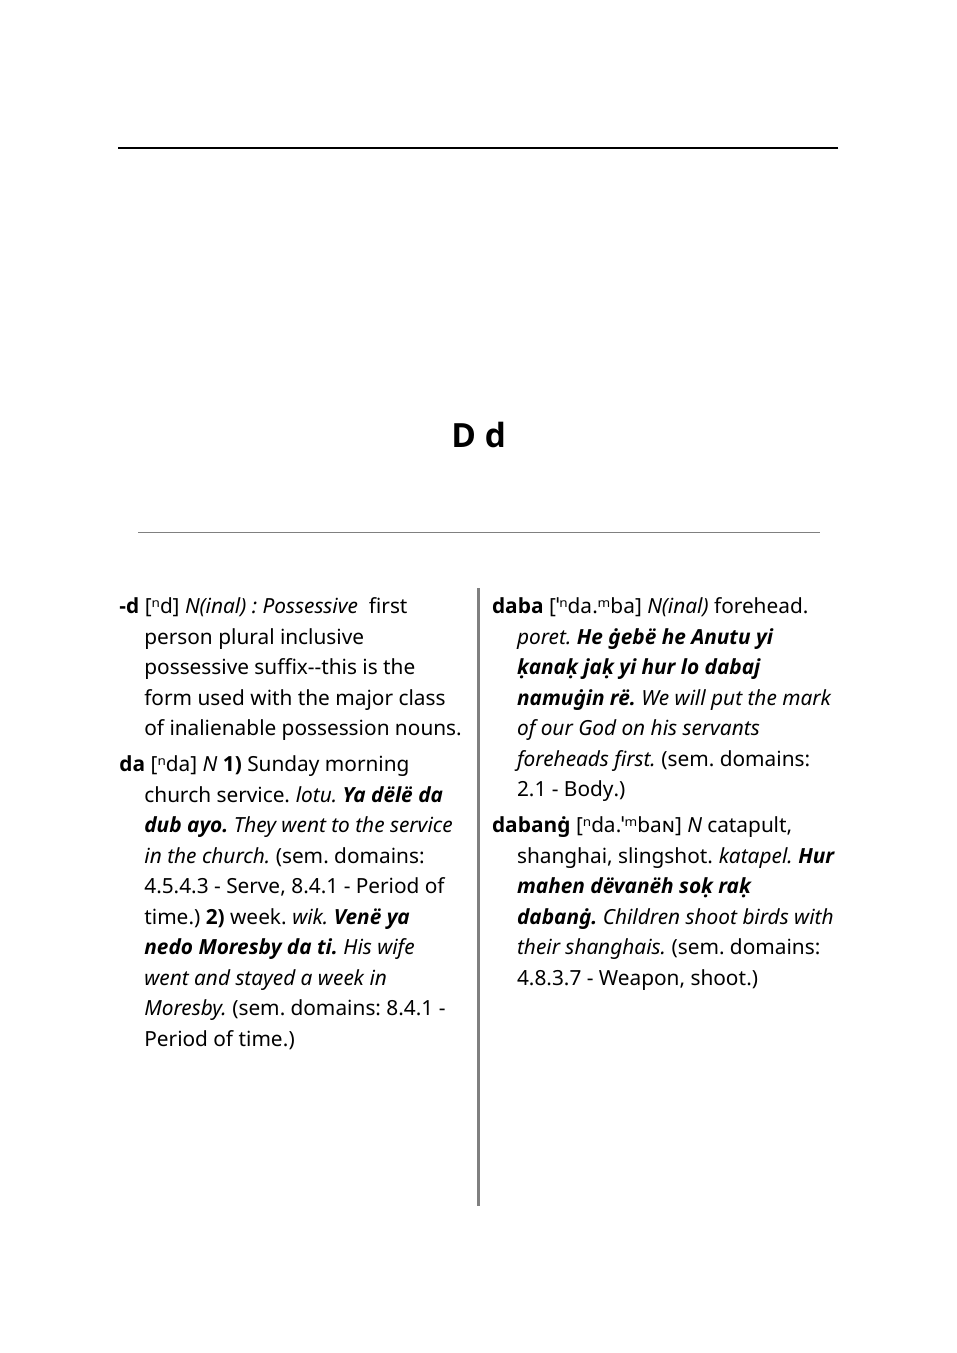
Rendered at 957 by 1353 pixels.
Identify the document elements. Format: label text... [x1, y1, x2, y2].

text da [ⁿda] N 1) Sunday morning church service. lotu. Ya dëlë da dub ayo. They went to the service in the church. (sem. domains: 4.5.4.3 - Serve, 8.4.1 - Period of time.) 2) week. wik. Venë ya nedo Moresby da ti. His wife went and stayed a week in Moresby. (sem. domains: 8.4.1 - Period of time.) [119, 746, 465, 1056]
text -d [ⁿd] N(inal) : Possessive first person plural inclusive possessive suffix--this is the form used with the major class of inalienable possession nouns. [119, 589, 465, 746]
text D d [138, 337, 819, 532]
text dabanġ [ⁿda.ˈᵐbaɴ] N catapult, shanghai, slingshot. katapel. Hur mahen dëvanëh soḳ raḳ dabanġ. Children shoot birds with their shanghais. (sem. domains: 4.8.3.7 - Weapon, shoot.) [492, 807, 837, 995]
text daba [ˈⁿda.ᵐba] N(inal) forehead. poret. He ġebë he Anutu yi ḳanaḳ jaḳ yi hur lo dabaj namuġin rë. We will put the mark of our God on his servants foreheads first. (sem. domains: 2.1 - Body.) [492, 589, 837, 807]
